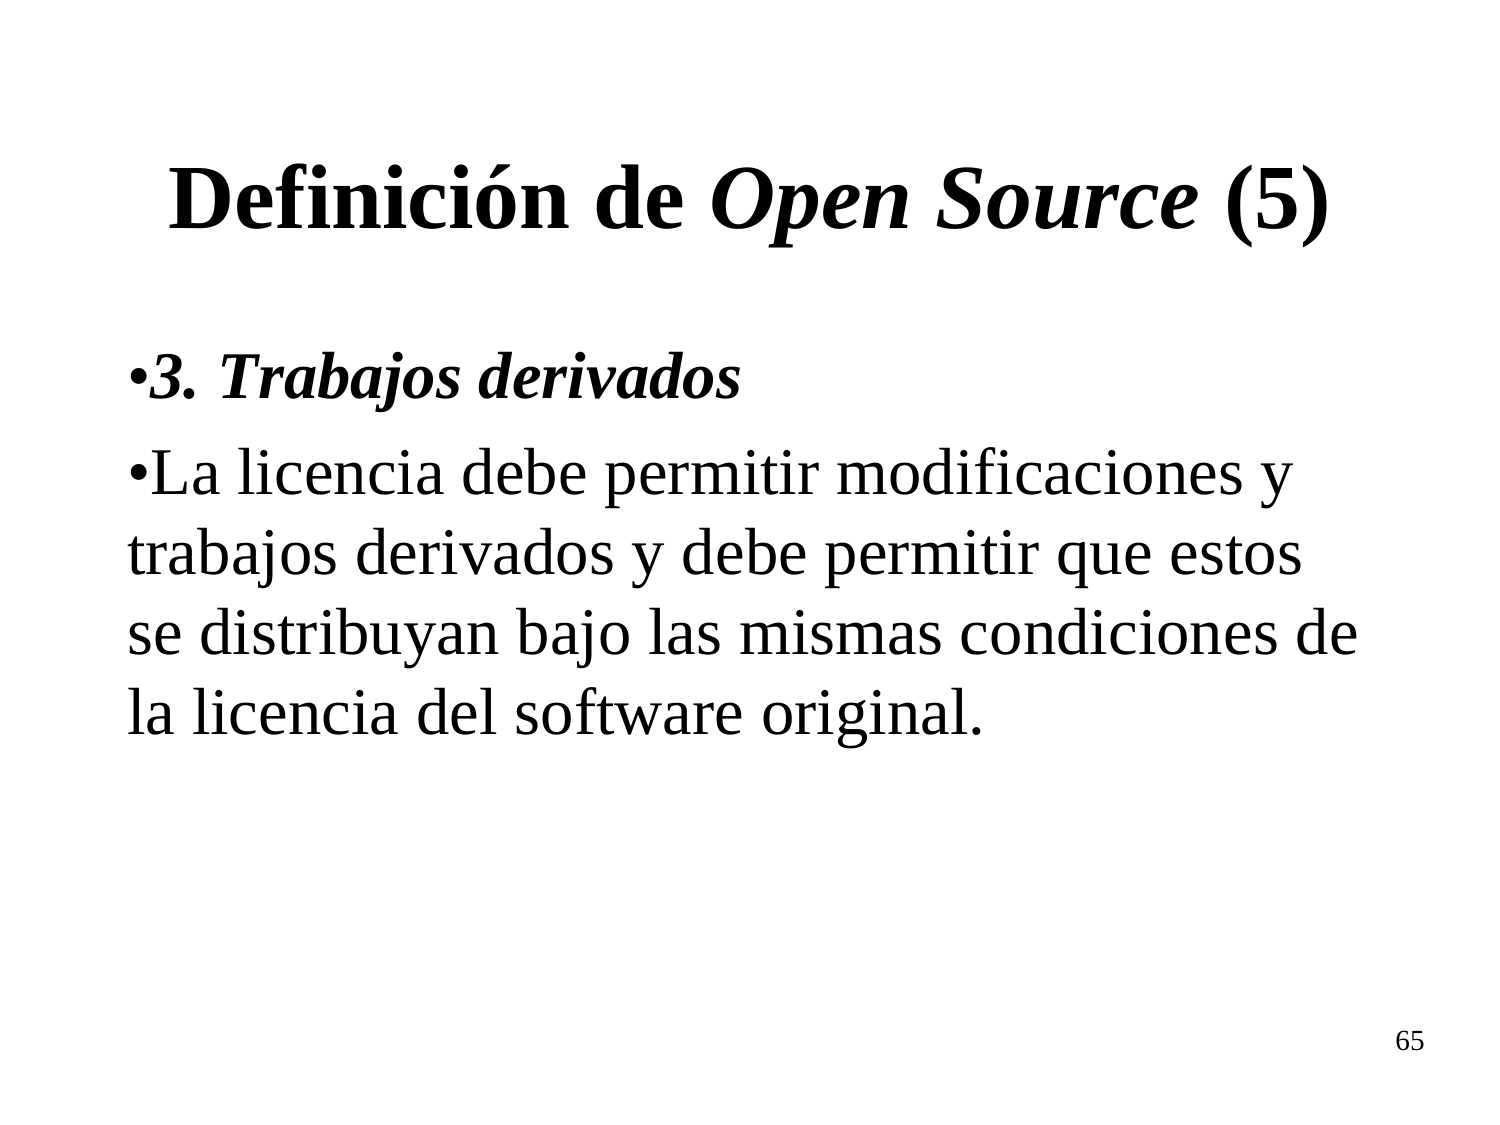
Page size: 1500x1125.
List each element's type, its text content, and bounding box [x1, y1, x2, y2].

list 3. Trabajos derivados La licencia debe permitir modificaciones y trabajos derivados y debe permitir que estos se distribuyan bajo las mismas condiciones de la licencia del software original. [112, 324, 1388, 1000]
title Definición de Open Source (5) [112, 99, 1388, 288]
